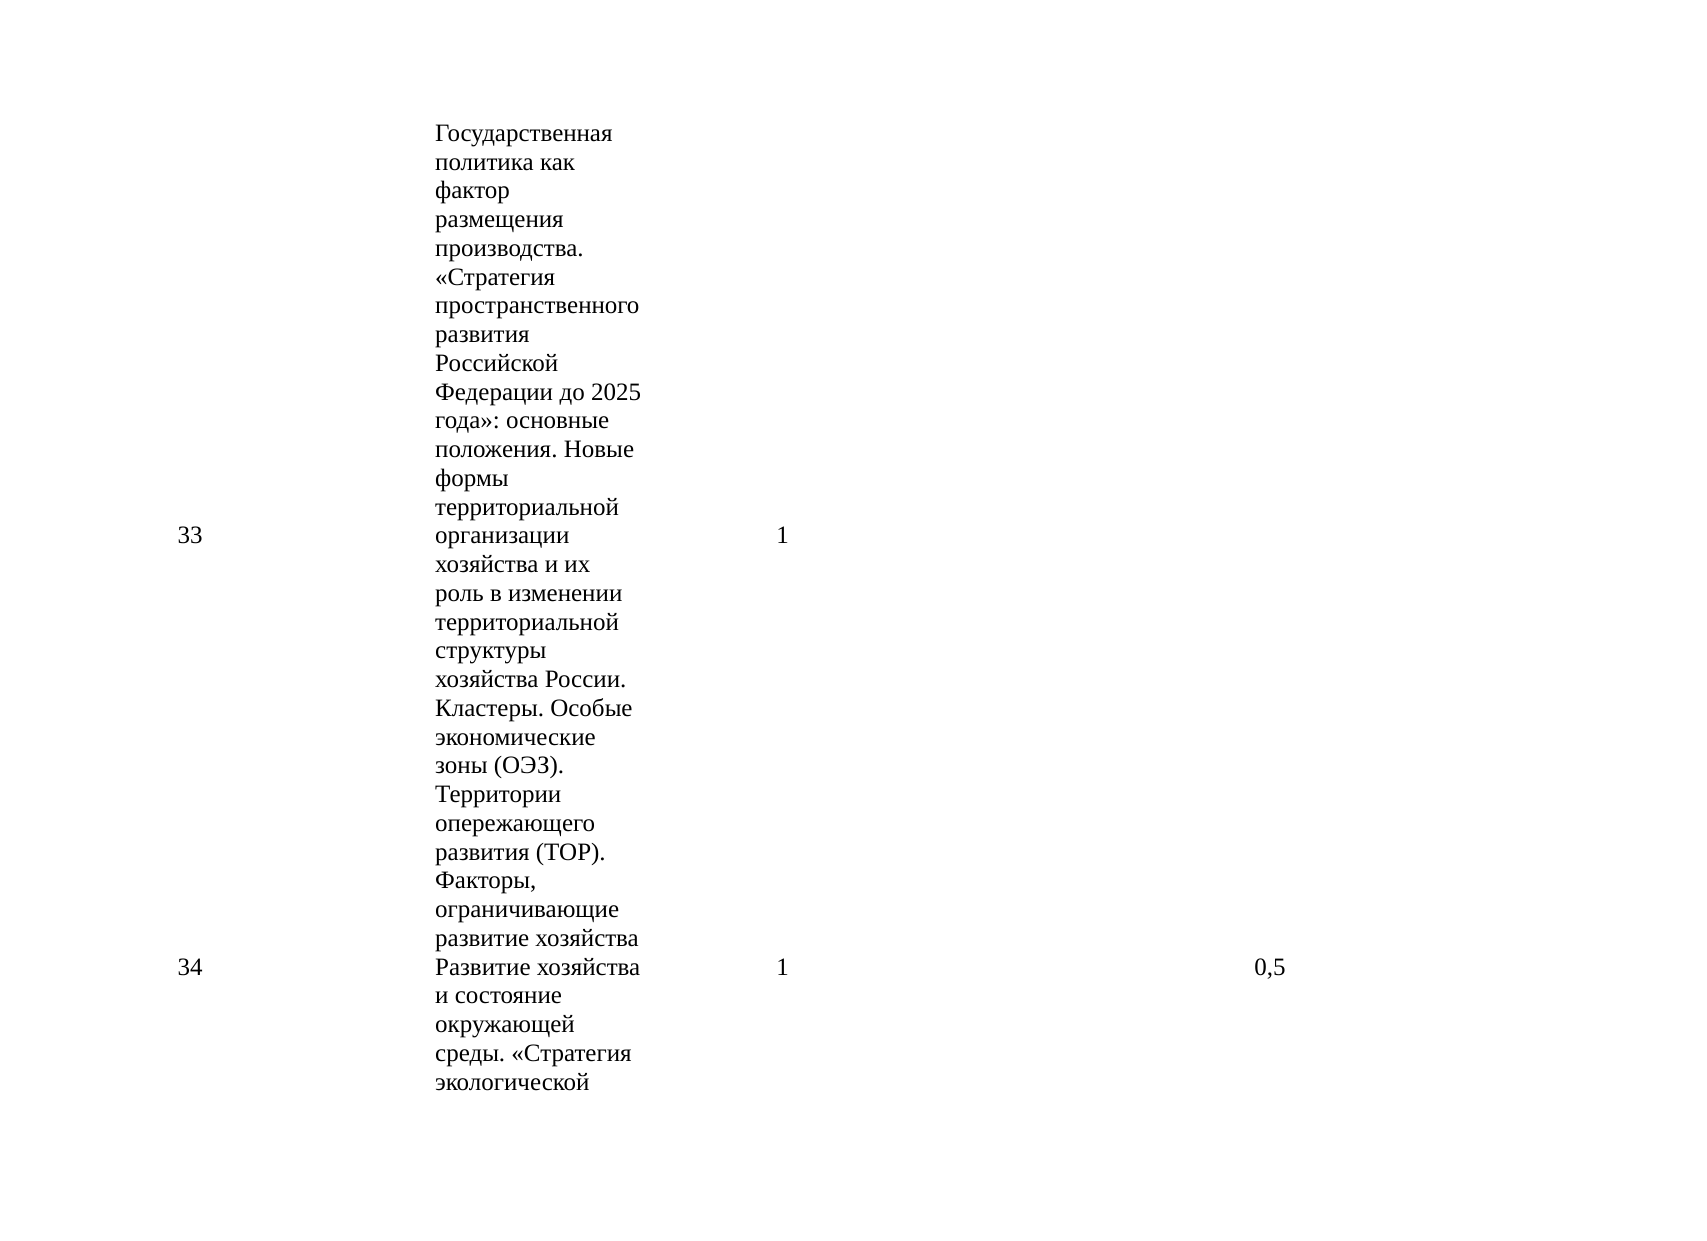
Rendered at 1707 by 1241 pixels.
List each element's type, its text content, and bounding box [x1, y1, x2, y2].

table_cell [1141, 118, 1384, 952]
table_cell Государственная политика как фактор размещения производства. «Стратегия пространственного развития Российской Федерации до 2025 года»: основные положения. Новые формы территориальной организации хозяйства и их роль в изменении территориальной структуры хозяйства России. Кластеры. Особые экономические зоны (ОЭЗ). Территории опережающего развития (ТОР). Факторы, ограничивающие развитие хозяйства [410, 118, 653, 952]
table_cell Развитие хозяйства и состояние окружающей среды. «Стратегия экологической [410, 952, 653, 1096]
table_cell 1 [653, 118, 897, 952]
table_cell [897, 952, 1141, 1096]
table_cell [897, 118, 1141, 952]
table_cell [1385, 118, 1628, 952]
table_cell 1 [653, 952, 897, 1096]
table_cell [1385, 952, 1628, 1096]
table_cell 0,5 [1141, 952, 1384, 1096]
table_cell 33 [166, 118, 409, 952]
table_cell 34 [166, 952, 409, 1096]
